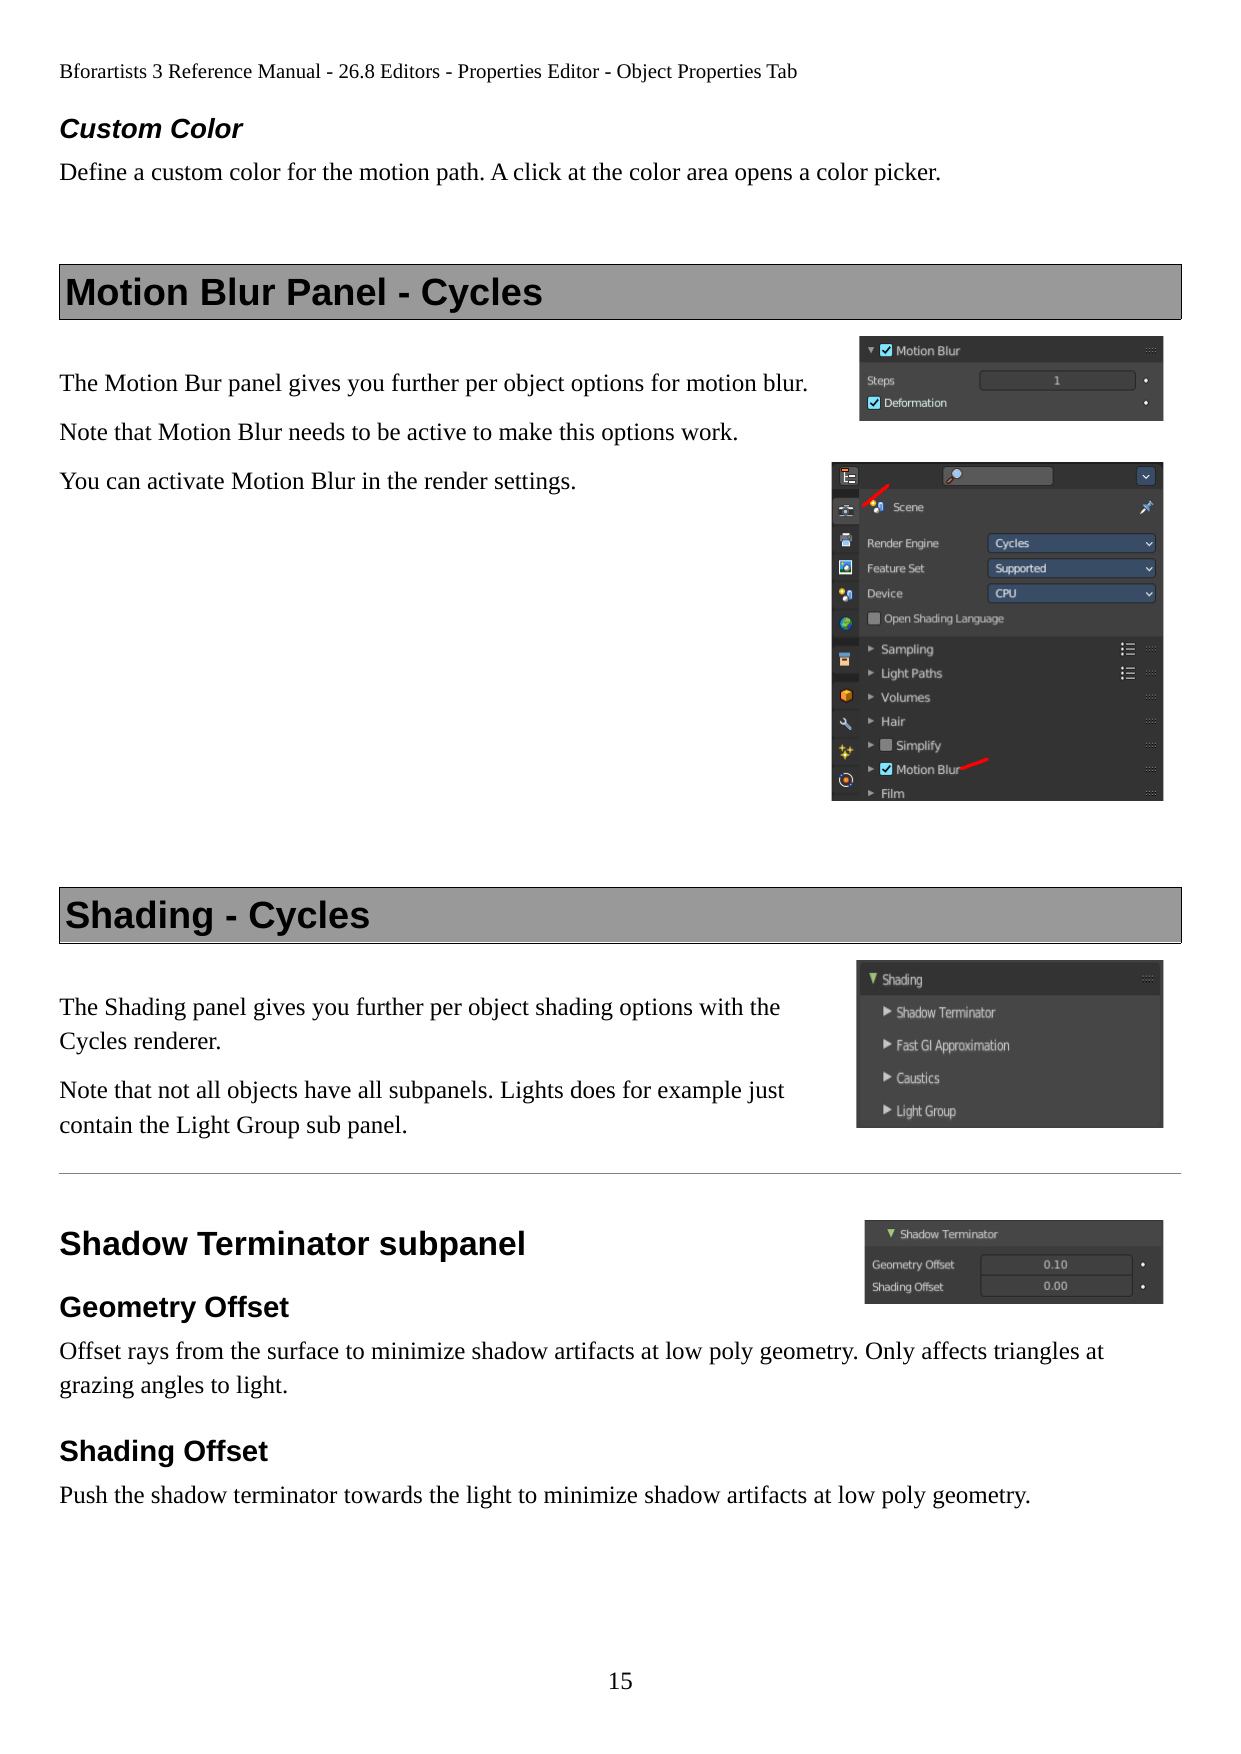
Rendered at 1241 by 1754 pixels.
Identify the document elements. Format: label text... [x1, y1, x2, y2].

text The Motion Bur panel gives you further per object options for motion blur. [59, 368, 859, 397]
text The Shading panel gives you further per object shading options with the Cycles renderer. [59, 992, 856, 1055]
subtitle Shading Offset [59, 1434, 1181, 1468]
table_header Motion Blur Panel - Cycles [60, 265, 1181, 319]
subtitle [1164, 1224, 1181, 1262]
text Note that not all objects have all subpanels. Lights does for example just contain the Light Group sub panel. [59, 1075, 1181, 1138]
table_header Shading - Cycles [60, 888, 1181, 942]
text Offset rays from the surface to minimize shadow artifacts at low poly geometry. Only affects triangles at grazing angles to light. [59, 1336, 1181, 1399]
subtitle Custom Color [59, 113, 1181, 144]
picture [831, 462, 1164, 801]
text Push the shadow terminator towards the light to minimize shadow artifacts at low poly geometry. [59, 1480, 1181, 1509]
picture [864, 1220, 1164, 1304]
picture [856, 960, 1164, 1128]
text Note that Motion Blur needs to be active to make this options work. [59, 417, 1181, 446]
text You can activate Motion Blur in the render settings. [59, 466, 831, 495]
picture [859, 336, 1164, 421]
text Define a custom color for the motion path. A click at the color area opens a color picker. [59, 157, 1181, 186]
subtitle Shadow Terminator subpanel [59, 1224, 864, 1262]
subtitle Geometry Offset [59, 1289, 1181, 1323]
